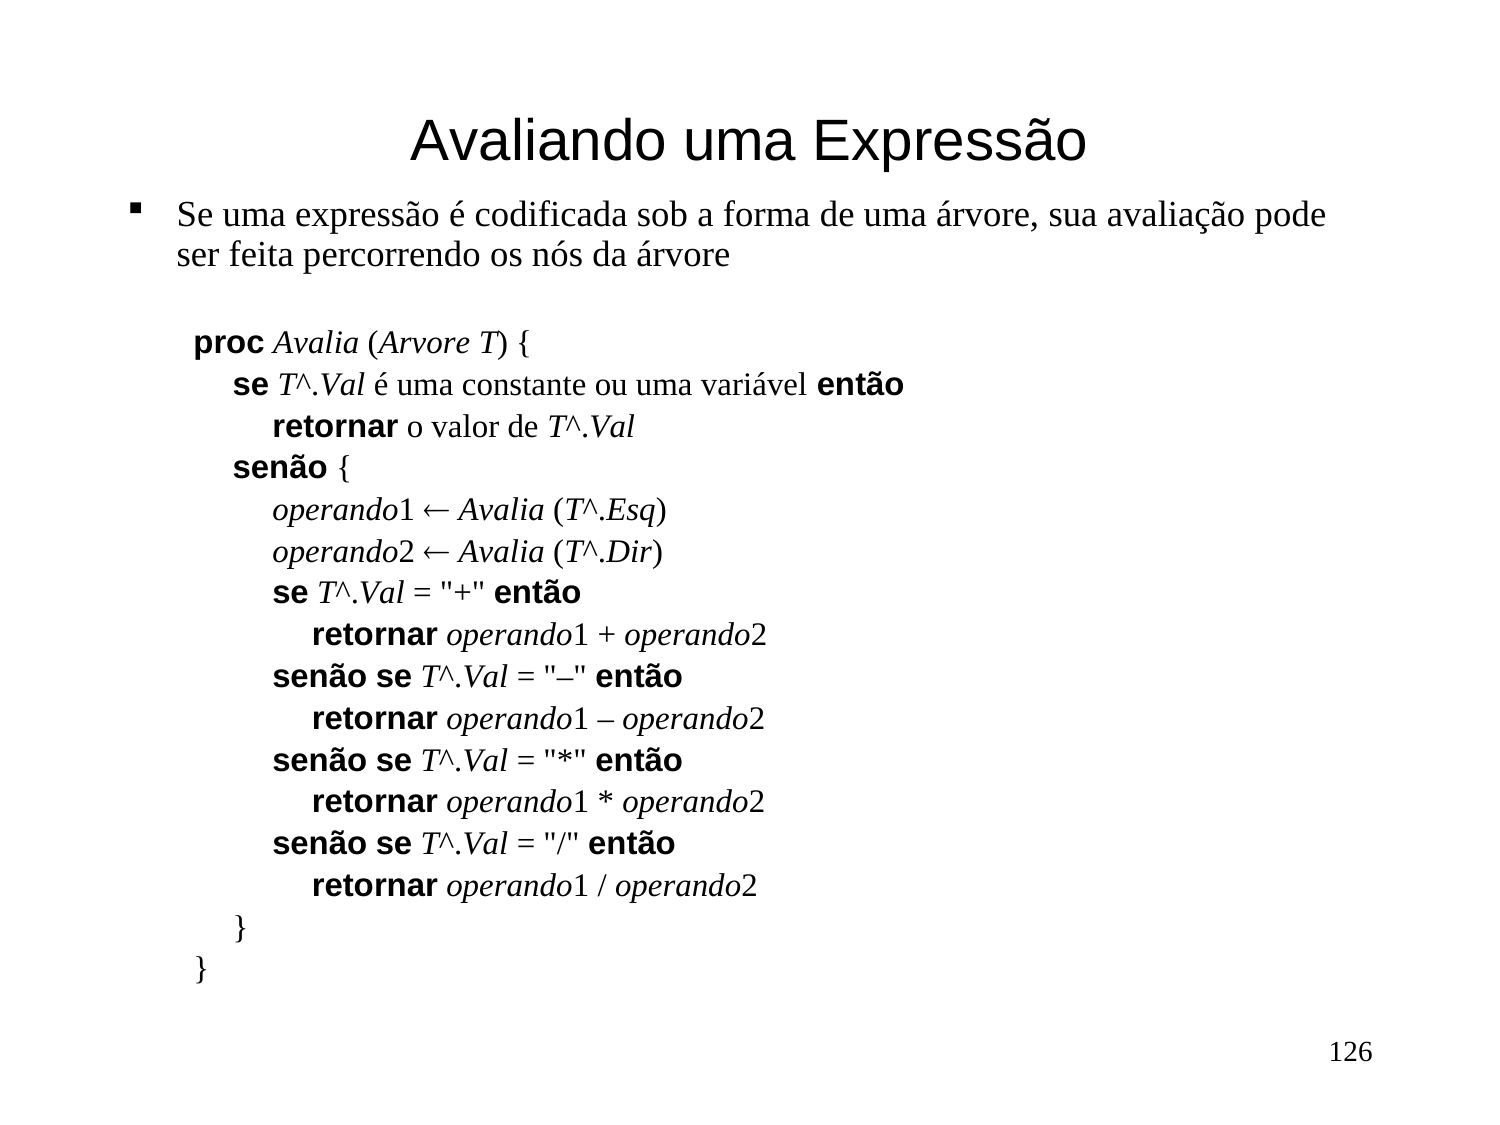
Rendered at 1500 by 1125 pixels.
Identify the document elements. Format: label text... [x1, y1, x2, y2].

title Avaliando uma Expressão [112, 99, 1388, 175]
list Se uma expressão é codificada sob a forma de uma árvore, sua avaliação pode ser feita percorrendo os nós da árvore proc Avalia (Arvore T) { se T^.Val é uma constante ou uma variável então retornar o valor de T^.Val senão { operando1  Avalia (T^.Esq) operando2  Avalia (T^.Dir) se T^.Val = "+" então retornar operando1 + operando2 senão se T^.Val = "–" então retornar operando1 – operando2 senão se T^.Val = "*" então retornar operando1 * operando2 senão se T^.Val = "/" então retornar operando1 / operando2 } } [112, 187, 1388, 1000]
